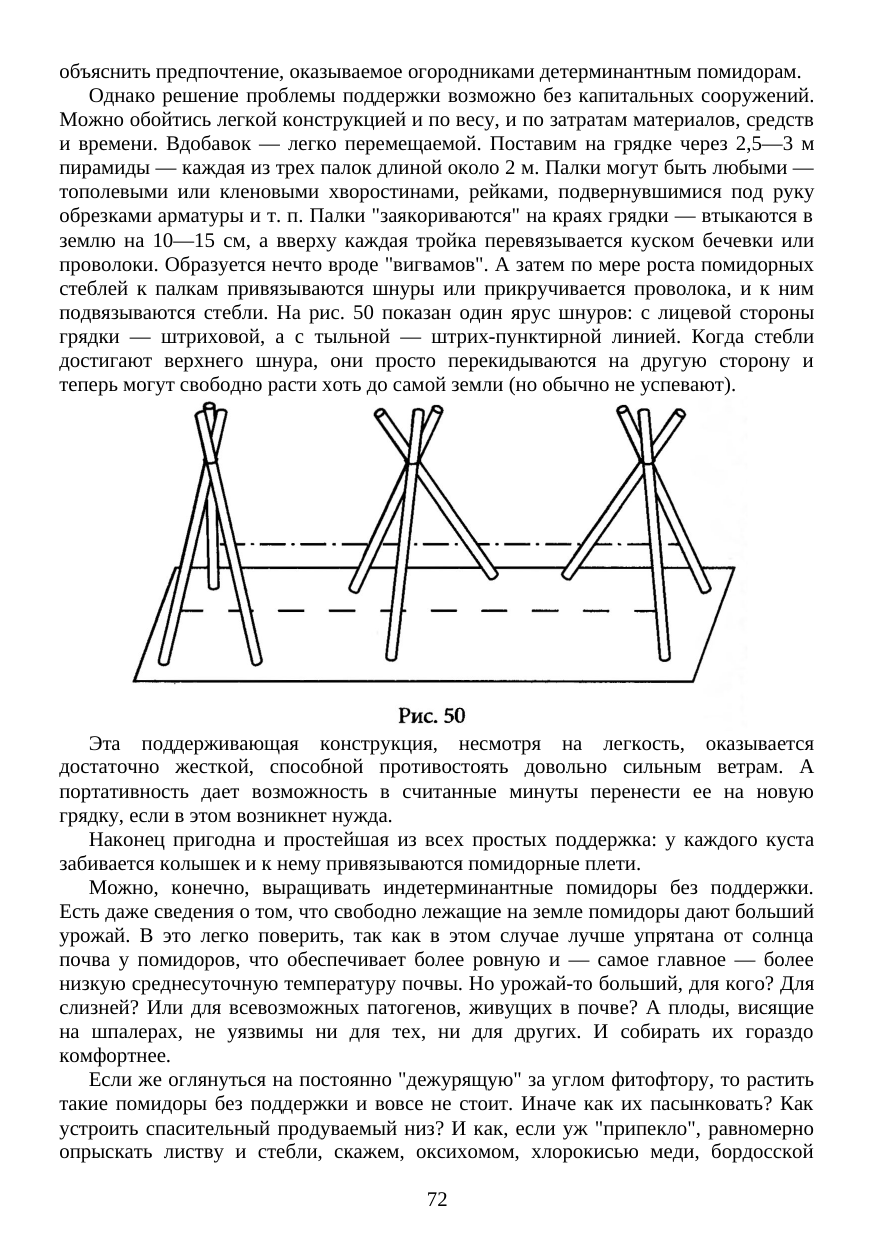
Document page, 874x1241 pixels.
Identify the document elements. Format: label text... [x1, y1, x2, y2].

text Однако решение проблемы поддержки возможно без капитальных сооружений. Можно обойтись легкой конструкцией и по весу, и по затратам материалов, средств и времени. Вдобавок ― легко перемещаемой. Поставим на грядке через 2,5―3 м пирамиды ― каждая из трех палок длиной около 2 м. Палки могут быть любыми ― тополевыми или кленовыми хворостинами, рейками, подвернувшимися под руку обрезками арматуры и т. п. Палки "заякориваются" на краях грядки ― втыкаются в землю на 10―15 см, а вверху каждая тройка перевязывается куском бечевки или проволоки. Образуется нечто вроде "вигвамов". А затем по мере роста помидорных стеблей к палкам привязываются шнуры или прикручивается проволока, и к ним подвязываются стебли. На рис. 50 показан один ярус шнуров: с лицевой стороны грядки ― штриховой, а с тыльной ― штрих-пунктирной линией. Когда стебли достигают верхнего шнура, они просто перекидываются на другую сторону и теперь могут свободно расти хоть до самой земли (но обычно не успевают). [59, 83, 815, 396]
text Можно, конечно, выращивать индетерминантные помидоры без поддержки. Есть даже сведения о том, что свободно лежащие на земле помидоры дают больший урожай. В это легко поверить, так как в этом случае лучше упрятана от солнца почва у помидоров, что обеспечивает более ровную и ― самое главное ― более низкую среднесуточную температуру почвы. Но урожай-то больший, для кого? Для слизней? Или для всевозможных патогенов, живущих в почве? А плоды, висящие на шпалерах, не уязвимы ни для тех, ни для других. И собирать их гораздо комфортнее. [59, 875, 815, 1067]
text объяснить предпочтение, оказываемое огородниками детерминантным помидорам. [59, 59, 815, 83]
text Эта поддерживающая конструкция, несмотря на легкость, оказывается достаточно жесткой, способной противостоять довольно сильным ветрам. А портативность дает возможность в считанные минуты перенести ее на новую грядку, если в этом возникнет нужда. [59, 731, 815, 827]
text Если же оглянуться на постоянно "дежурящую" за углом фитофтору, то растить такие помидоры без поддержки и вовсе не стоит. Иначе как их пасынковать? Как устроить спасительный продуваемый низ? И как, если уж "припекло", равномерно опрыскать листву и стебли, скажем, оксихомом, хлорокисью меди, бордосской [59, 1067, 815, 1163]
text Наконец пригодна и простейшая из всех простых поддержка: у каждого куста забивается колышек и к нему привязываются помидорные плети. [59, 827, 815, 875]
picture [126, 396, 748, 731]
